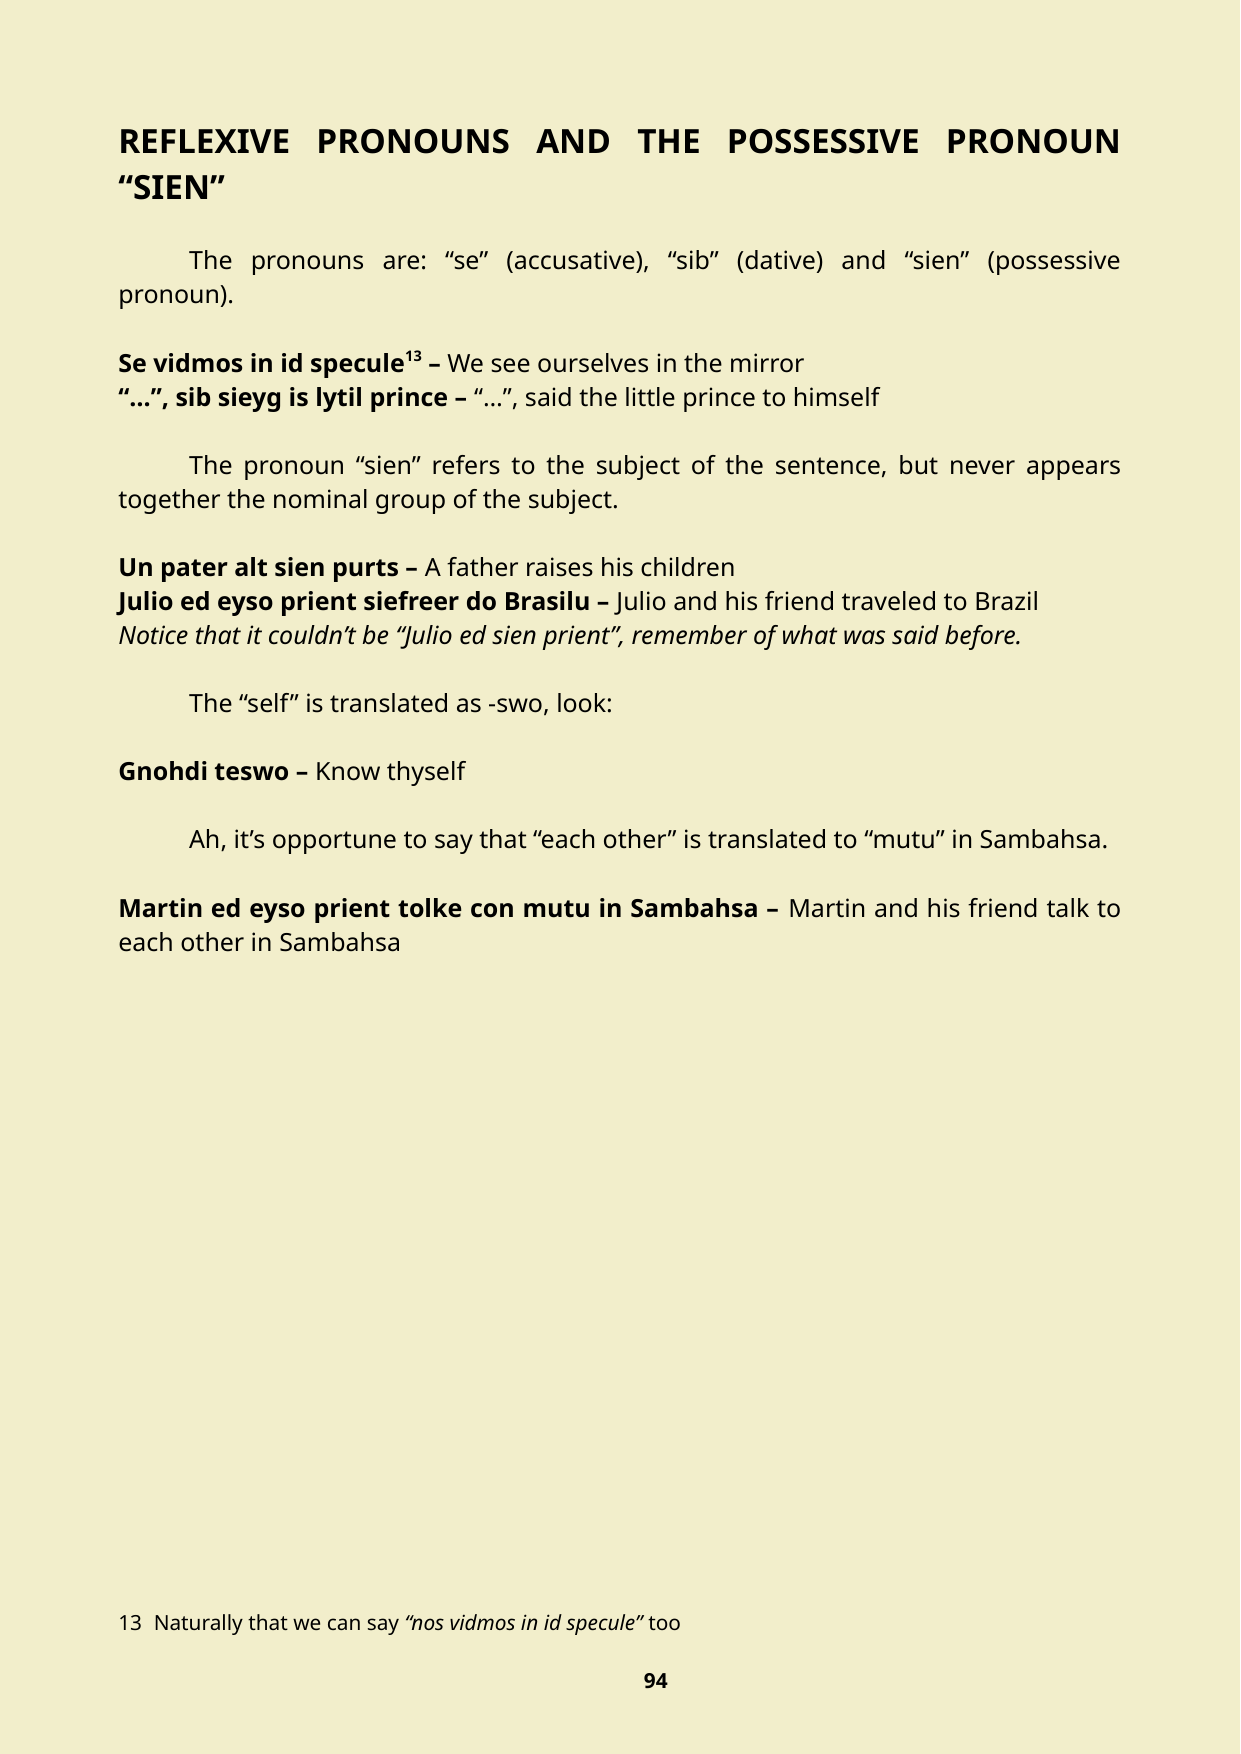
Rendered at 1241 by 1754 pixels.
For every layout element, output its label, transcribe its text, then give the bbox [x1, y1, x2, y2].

text Julio ed eyso prient siefreer do Brasilu – Julio and his friend traveled to Brazil [118, 584, 1122, 618]
text Notice that it couldn’t be “Julio ed sien prient”, remember of what was said before. [118, 618, 1122, 652]
text The pronoun “sien” refers to the subject of the sentence, but never appears together the nominal group of the subject. [118, 447, 1122, 516]
text The pronouns are: “se” (accusative), “sib” (dative) and “sien” (possessive pronoun). [118, 243, 1122, 311]
text Naturally that we can say “nos vidmos in id specule” too [118, 1608, 1122, 1637]
subtitle REFLEXIVE PRONOUNS AND THE POSSESSIVE PRONOUN “SIEN” [118, 118, 1122, 209]
text “…”, sib sieyg is lytil prince – “…”, said the little prince to himself [118, 379, 1122, 413]
text Ah, it’s opportune to say that “each other” is translated to “mutu” in Sambahsa. [118, 822, 1122, 856]
text Un pater alt sien purts – A father raises his children [118, 549, 1122, 584]
text The “self” is translated as -swo, look: [118, 686, 1122, 720]
text Martin ed eyso prient tolke con mutu in Sambahsa – Martin and his friend talk to each other in Sambahsa [118, 890, 1122, 958]
text Se vidmos in id specule – We see ourselves in the mirror [118, 345, 1122, 379]
text Gnohdi teswo – Know thyself [118, 754, 1122, 788]
